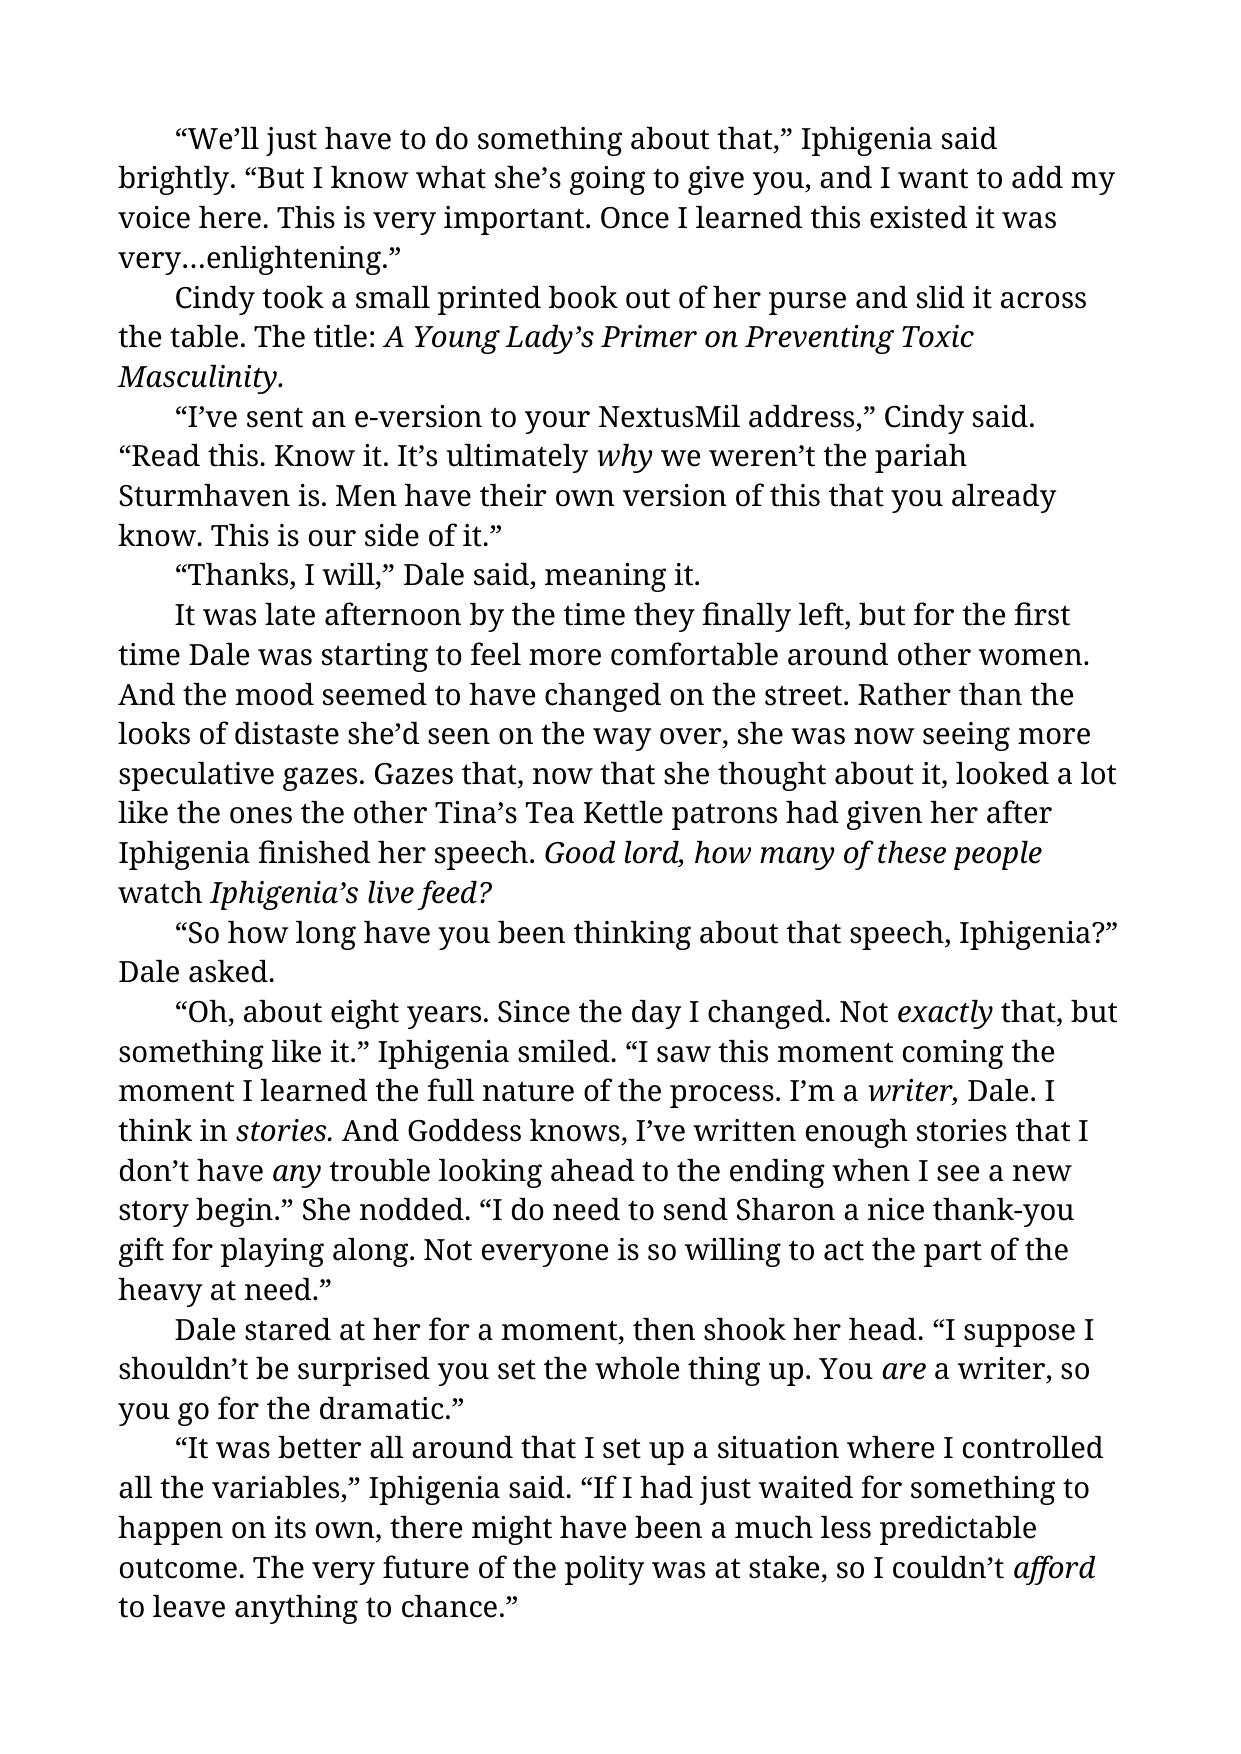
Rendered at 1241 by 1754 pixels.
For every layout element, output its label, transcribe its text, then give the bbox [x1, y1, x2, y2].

text Cindy took a small printed book out of her purse and slid it across the table. The title: A Young Lady’s Primer on Preventing Toxic Masculinity. [118, 277, 1122, 396]
text It was late afternoon by the time they finally left, but for the first time Dale was starting to feel more comfortable around other women. And the mood seemed to have changed on the street. Rather than the looks of distaste she’d seen on the way over, she was now seeing more speculative gazes. Gazes that, now that she thought about it, looked a lot like the ones the other Tina’s Tea Kettle patrons had given her after Iphigenia finished her speech. Good lord, how many of these people watch Iphigenia’s live feed? [118, 594, 1122, 912]
text “So how long have you been thinking about that speech, Iphigenia?” Dale asked. [118, 912, 1122, 991]
text “Thanks, I will,” Dale said, meaning it. [118, 555, 1122, 594]
text “It was better all around that I set up a situation where I controlled all the variables,” Iphigenia said. “If I had just waited for something to happen on its own, there might have been a much less predictable outcome. The very future of the polity was at stake, so I couldn’t afford to leave anything to chance.” [118, 1428, 1122, 1626]
text “I’ve sent an e-version to your NextusMil address,” Cindy said. “Read this. Know it. It’s ultimately why we weren’t the pariah Sturmhaven is. Men have their own version of this that you already know. This is our side of it.” [118, 396, 1122, 555]
text “Oh, about eight years. Since the day I changed. Not exactly that, but something like it.” Iphigenia smiled. “I saw this moment coming the moment I learned the full nature of the process. I’m a writer, Dale. I think in stories. And Goddess knows, I’ve written enough stories that I don’t have any trouble looking ahead to the ending when I see a new story begin.” She nodded. “I do need to send Sharon a nice thank-you gift for playing along. Not everyone is so willing to act the part of the heavy at need.” [118, 991, 1122, 1309]
text Dale stared at her for a moment, then shook her head. “I suppose I shouldn’t be surprised you set the whole thing up. You are a writer, so you go for the dramatic.” [118, 1309, 1122, 1428]
text “We’ll just have to do something about that,” Iphigenia said brightly. “But I know what she’s going to give you, and I want to add my voice here. This is very important. Once I learned this existed it was very…enlightening.” [118, 118, 1122, 277]
